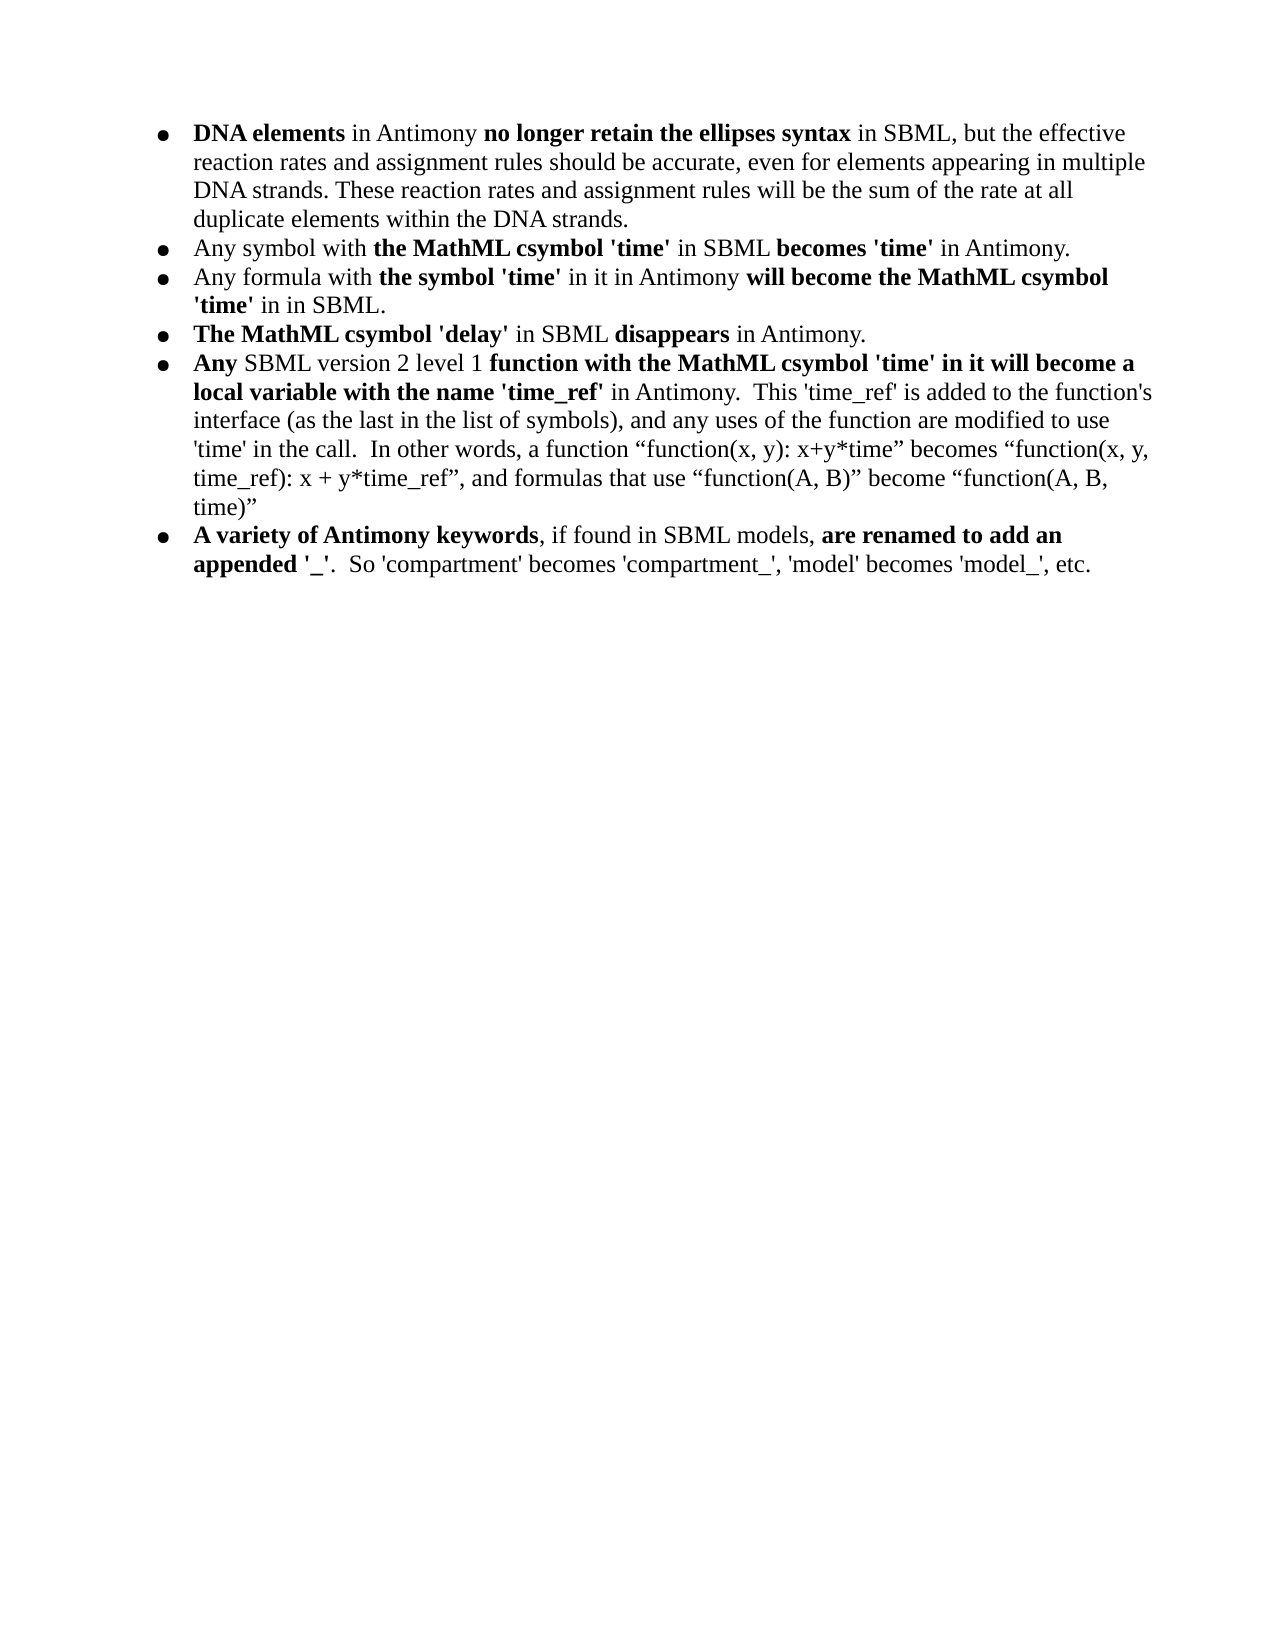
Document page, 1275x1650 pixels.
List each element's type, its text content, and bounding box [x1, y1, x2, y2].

list DNA elements in Antimony no longer retain the ellipses syntax in SBML, but the effective reaction rates and assignment rules should be accurate, even for elements appearing in multiple DNA strands. These reaction rates and assignment rules will be the sum of the rate at all duplicate elements within the DNA strands. [156, 118, 1157, 233]
list A variety of Antimony keywords, if found in SBML models, are renamed to add an appended '_'. So 'compartment' becomes 'compartment_', 'model' becomes 'model_', etc. [156, 521, 1157, 578]
list Any formula with the symbol 'time' in it in Antimony will become the MathML csymbol 'time' in in SBML. [156, 262, 1157, 319]
list The MathML csymbol 'delay' in SBML disappears in Antimony. [156, 319, 1157, 348]
list Any SBML version 2 level 1 function with the MathML csymbol 'time' in it will become a local variable with the name 'time_ref' in Antimony. This 'time_ref' is added to the function's interface (as the last in the list of symbols), and any uses of the function are modified to use 'time' in the call. In other words, a function “function(x, y): x+y*time” becomes “function(x, y, time_ref): x + y*time_ref”, and formulas that use “function(A, B)” become “function(A, B, time)” [156, 348, 1157, 521]
list Any symbol with the MathML csymbol 'time' in SBML becomes 'time' in Antimony. [156, 233, 1157, 262]
